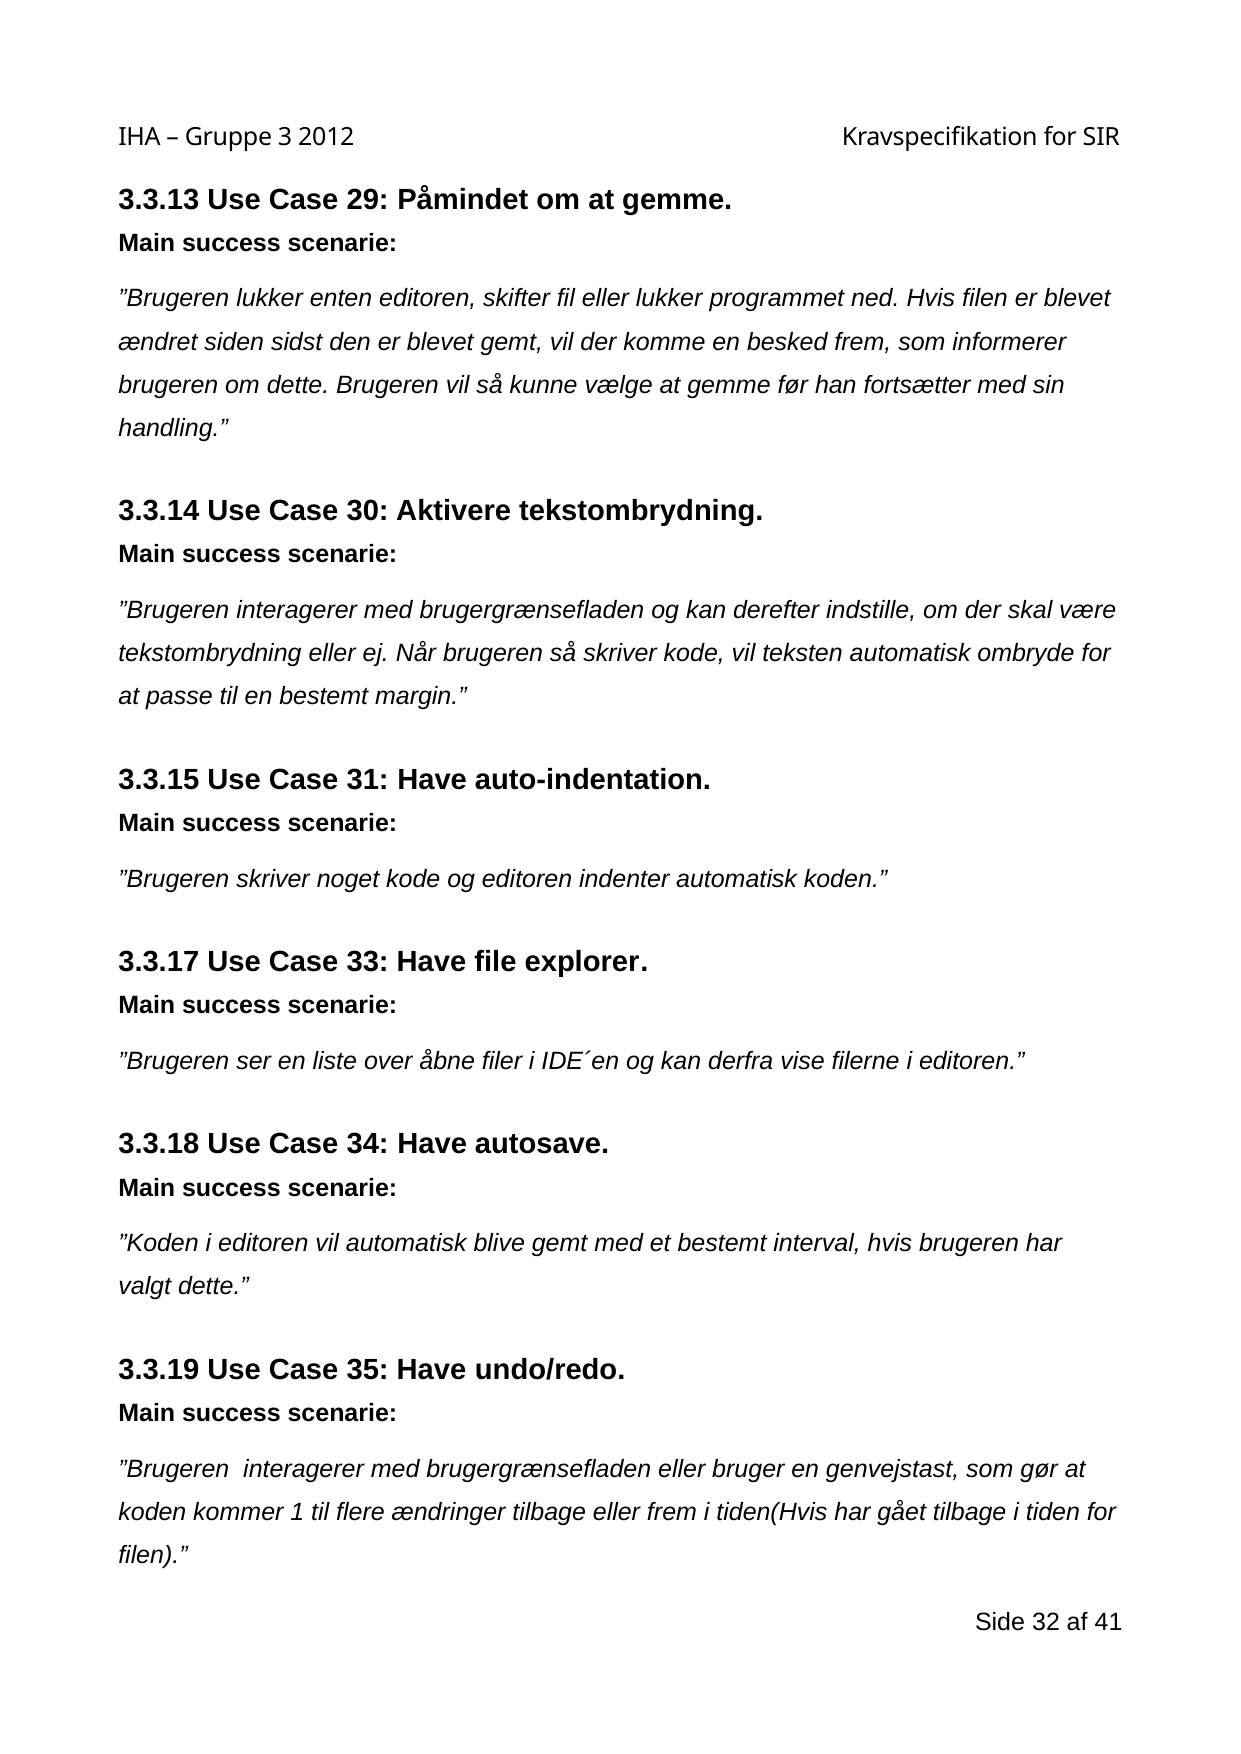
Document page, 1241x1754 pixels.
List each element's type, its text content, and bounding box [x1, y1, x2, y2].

text Main success scenarie: [118, 539, 1122, 568]
subtitle 3.3.14 Use Case 30: Aktivere tekstombrydning. [118, 493, 1122, 527]
text ”Brugeren interagerer med brugergrænsefladen eller bruger en genvejstast, som gør at koden kommer 1 til flere ændringer tilbage eller frem i tiden(Hvis har gået tilbage i tiden for filen).” [118, 1453, 1122, 1568]
text ”Koden i editoren vil automatisk blive gemt med et bestemt interval, hvis brugeren har valgt dette.” [118, 1228, 1122, 1300]
text Main success scenarie: [118, 808, 1122, 837]
text Main success scenarie: [118, 1172, 1122, 1201]
subtitle 3.3.13 Use Case 29: Påmindet om at gemme. [118, 182, 1122, 215]
text Main success scenarie: [118, 228, 1122, 256]
text ”Brugeren skriver noget kode og editoren indenter automatisk koden.” [118, 863, 1122, 892]
text ”Brugeren ser en liste over åbne filer i IDE´en og kan derfra vise filerne i editoren.” [118, 1046, 1122, 1074]
subtitle 3.3.18 Use Case 34: Have autosave. [118, 1126, 1122, 1160]
subtitle 3.3.17 Use Case 33: Have file explorer. [118, 944, 1122, 978]
text ”Brugeren lukker enten editoren, skifter fil eller lukker programmet ned. Hvis filen er blevet ændret siden sidst den er blevet gemt, vil der komme en besked frem, som informerer brugeren om dette. Brugeren vil så kunne vælge at gemme før han fortsætter med sin handling.” [118, 283, 1122, 441]
subtitle 3.3.15 Use Case 31: Have auto-indentation. [118, 762, 1122, 795]
text Main success scenarie: [118, 1398, 1122, 1427]
text ”Brugeren interagerer med brugergrænsefladen og kan derefter indstille, om der skal være tekstombrydning eller ej. Når brugeren så skriver kode, vil teksten automatisk ombryde for at passe til en bestemt margin.” [118, 595, 1122, 710]
subtitle 3.3.19 Use Case 35: Have undo/redo. [118, 1352, 1122, 1385]
text Main success scenarie: [118, 990, 1122, 1019]
